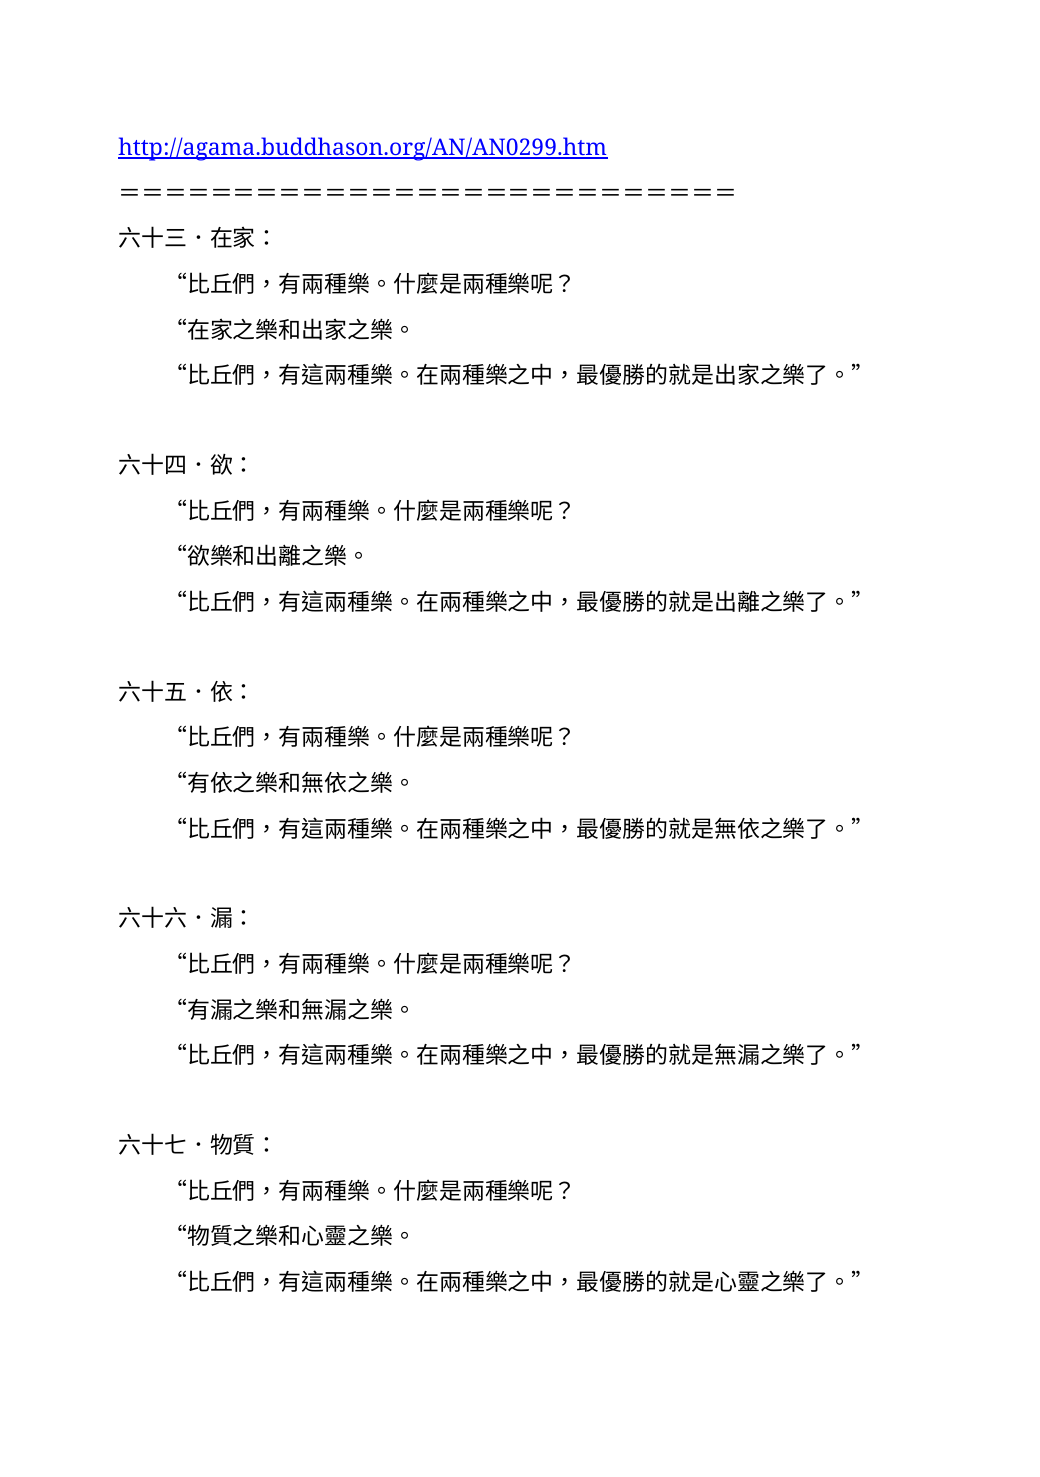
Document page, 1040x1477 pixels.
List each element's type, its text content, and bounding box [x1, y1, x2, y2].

text “比丘們，有兩種樂。什麼是兩種樂呢？ [118, 266, 921, 299]
text 六十四．欲： [118, 447, 921, 480]
text “比丘們，有兩種樂。什麼是兩種樂呢？ [118, 492, 921, 526]
text “有依之樂和無依之樂。 [118, 765, 921, 798]
text “比丘們，有這兩種樂。在兩種樂之中，最優勝的就是無依之樂了。” [118, 811, 921, 844]
text ＝＝＝＝＝＝＝＝＝＝＝＝＝＝＝＝＝＝＝＝＝＝＝＝＝＝＝ [118, 174, 921, 208]
text “比丘們，有這兩種樂。在兩種樂之中，最優勝的就是無漏之樂了。” [118, 1037, 921, 1071]
text http://agama.buddhason.org/AN/AN0299.htm [118, 131, 921, 162]
text 六十七．物質： [118, 1127, 921, 1160]
text “物質之樂和心靈之樂。 [118, 1218, 921, 1251]
text “在家之樂和出家之樂。 [118, 312, 921, 345]
text “比丘們，有這兩種樂。在兩種樂之中，最優勝的就是心靈之樂了。” [118, 1264, 921, 1297]
text “比丘們，有這兩種樂。在兩種樂之中，最優勝的就是出離之樂了。” [118, 584, 921, 617]
text 六十六．漏： [118, 900, 921, 933]
text “比丘們，有兩種樂。什麼是兩種樂呢？ [118, 1172, 921, 1206]
text “比丘們，有兩種樂。什麼是兩種樂呢？ [118, 946, 921, 979]
text “有漏之樂和無漏之樂。 [118, 992, 921, 1025]
text 六十五．依： [118, 673, 921, 707]
text “欲樂和出離之樂。 [118, 538, 921, 571]
text “比丘們，有這兩種樂。在兩種樂之中，最優勝的就是出家之樂了。” [118, 357, 921, 391]
text 六十三．在家： [118, 220, 921, 253]
text “比丘們，有兩種樂。什麼是兩種樂呢？ [118, 719, 921, 752]
